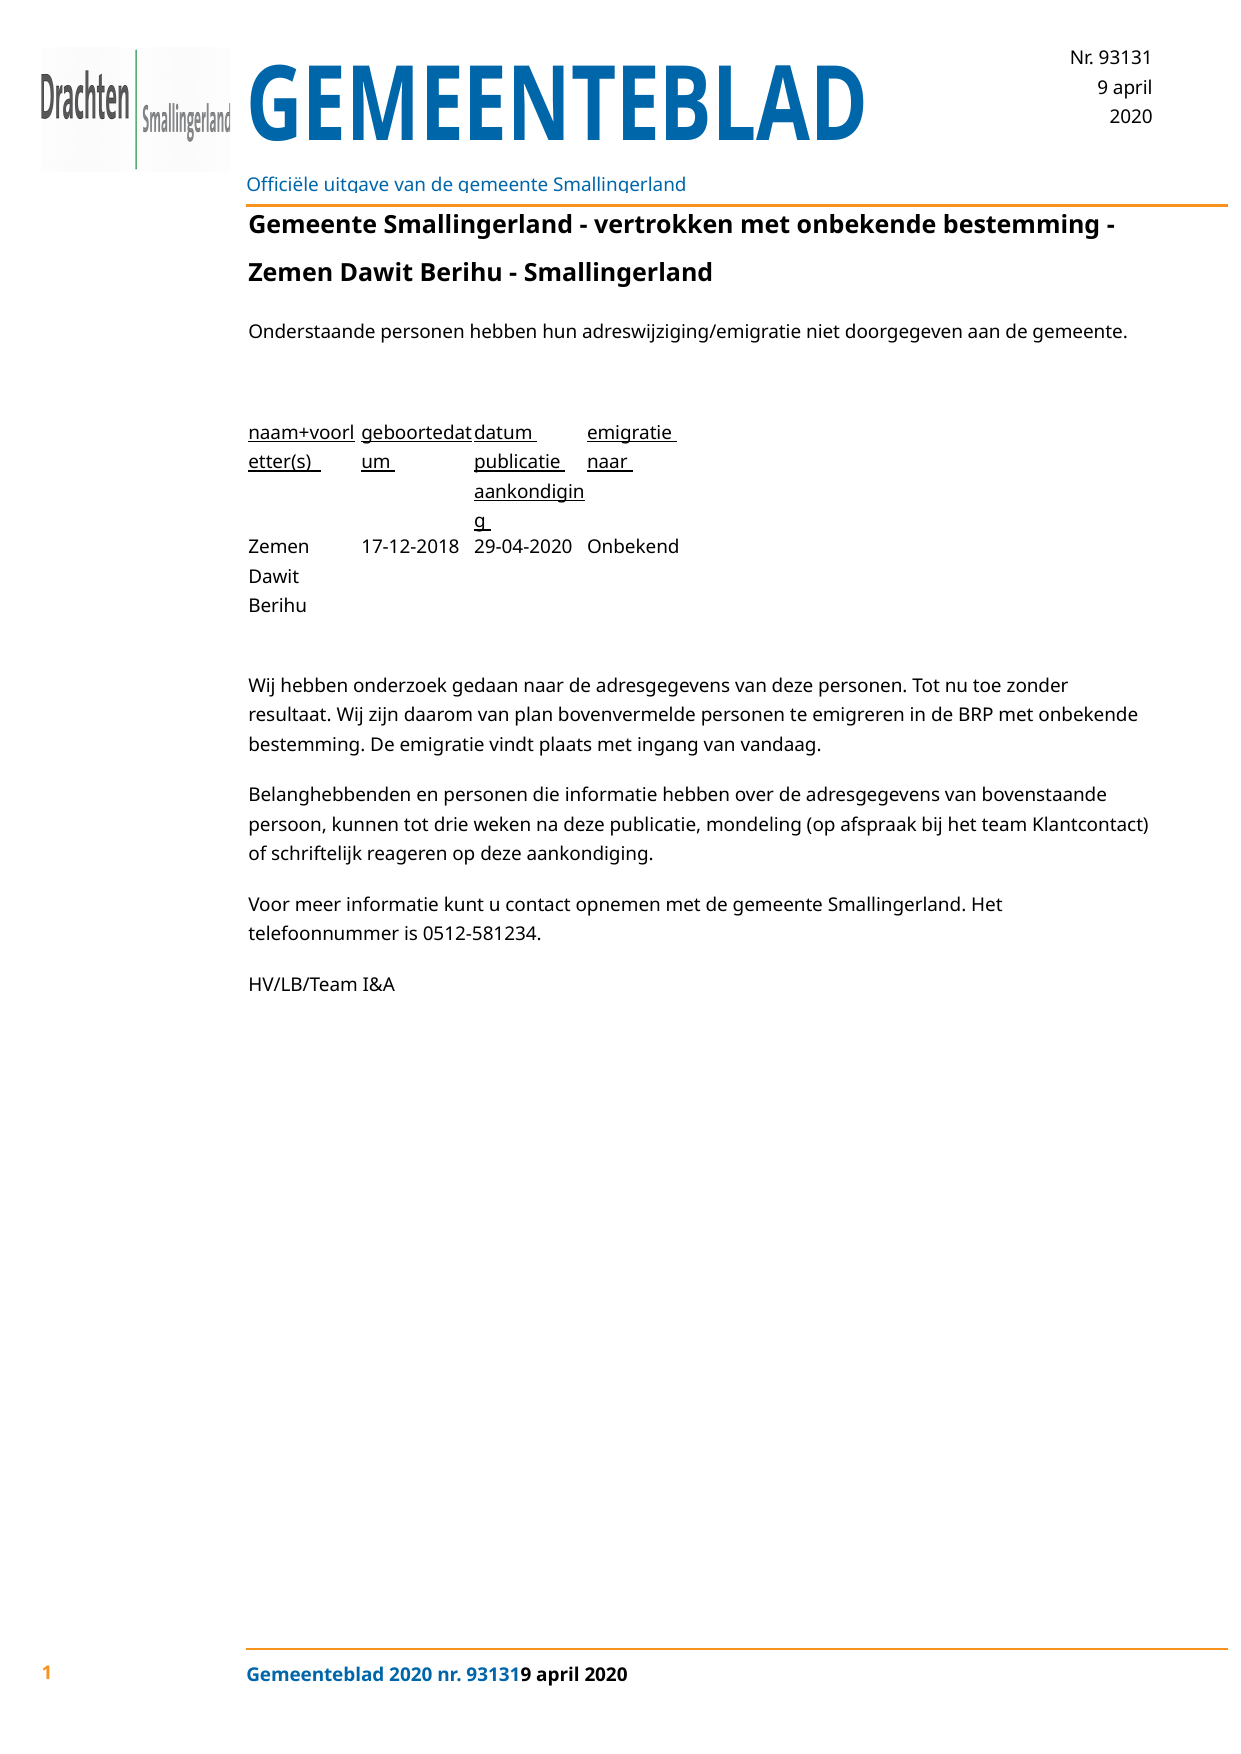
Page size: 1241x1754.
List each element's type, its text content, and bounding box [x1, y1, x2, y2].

table_cell 29-04-2020 [474, 533, 587, 618]
picture [41, 47, 231, 172]
table_cell Zemen Dawit Berihu [248, 533, 361, 618]
text Onderstaande personen hebben hun adreswijziging/emigratie niet doorgegeven aan de gemeente. [248, 318, 1152, 344]
text HV/LB/Team I&A [248, 971, 1152, 997]
text Voor meer informatie kunt u contact opnemen met de gemeente Smallingerland. Het telefoonnummer is 0512-581234. [248, 891, 1152, 946]
table_header datum publicatie aankondiging [474, 419, 587, 533]
table_header naam+voorletter(s) [248, 419, 361, 533]
text Wij hebben onderzoek gedaan naar de adresgegevens van deze personen. Tot nu toe zonder resultaat. Wij zijn daarom van plan bovenvermelde personen te emigreren in de BRP met onbekende bestemming. De emigratie vindt plaats met ingang van vandaag. [248, 672, 1152, 757]
table_cell 17-12-2018 [361, 533, 474, 618]
text Gemeente Smallingerland - vertrokken met onbekende bestemming - Zemen Dawit Berihu - Smallingerland [248, 207, 1152, 288]
table_header geboortedatum [361, 419, 474, 533]
text Belanghebbenden en personen die informatie hebben over de adresgegevens van bovenstaande persoon, kunnen tot drie weken na deze publicatie, mondeling (op afspraak bij het team Klantcontact) of schriftelijk reageren op deze aankondiging. [248, 781, 1152, 866]
table_cell Onbekend [587, 533, 700, 618]
table_header emigratie naar [587, 419, 700, 533]
